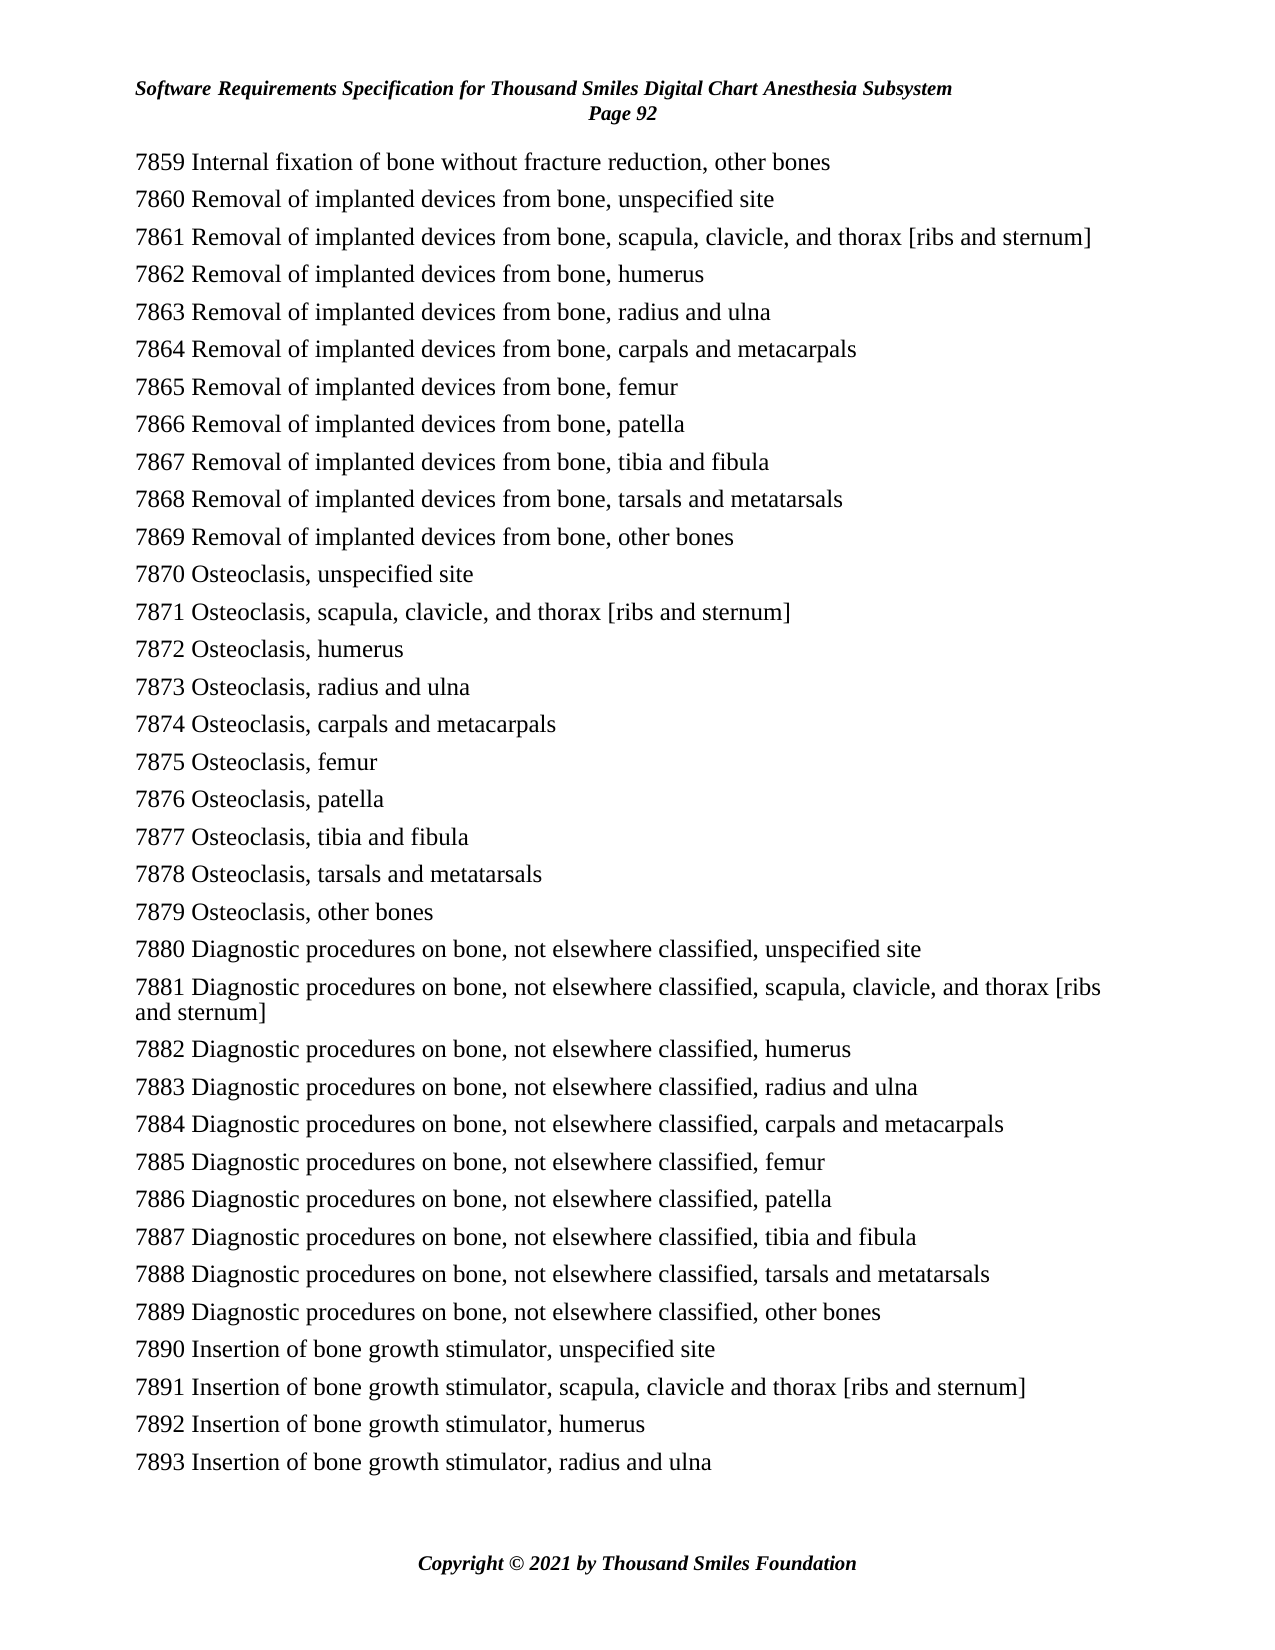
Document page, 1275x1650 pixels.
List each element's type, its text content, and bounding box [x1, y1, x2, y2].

text 7890 Insertion of bone growth stimulator, unspecified site [135, 1337, 1140, 1362]
text 7868 Removal of implanted devices from bone, tarsals and metatarsals [135, 487, 1140, 512]
text 7862 Removal of implanted devices from bone, humerus [135, 262, 1140, 287]
text 7876 Osteoclasis, patella [135, 787, 1140, 812]
text 7875 Osteoclasis, femur [135, 750, 1140, 775]
text 7874 Osteoclasis, carpals and metacarpals [135, 712, 1140, 737]
text 7885 Diagnostic procedures on bone, not elsewhere classified, femur [135, 1150, 1140, 1175]
text 7863 Removal of implanted devices from bone, radius and ulna [135, 300, 1140, 325]
text 7884 Diagnostic procedures on bone, not elsewhere classified, carpals and metacarpals [135, 1112, 1140, 1137]
text 7865 Removal of implanted devices from bone, femur [135, 375, 1140, 400]
text 7859 Internal fixation of bone without fracture reduction, other bones [135, 150, 1140, 175]
text 7877 Osteoclasis, tibia and fibula [135, 825, 1140, 850]
text 7888 Diagnostic procedures on bone, not elsewhere classified, tarsals and metatarsals [135, 1262, 1140, 1287]
text 7861 Removal of implanted devices from bone, scapula, clavicle, and thorax [ribs and sternum] [135, 225, 1140, 250]
text 7891 Insertion of bone growth stimulator, scapula, clavicle and thorax [ribs and sternum] [135, 1375, 1140, 1400]
text 7880 Diagnostic procedures on bone, not elsewhere classified, unspecified site [135, 937, 1140, 962]
text 7867 Removal of implanted devices from bone, tibia and fibula [135, 450, 1140, 475]
text 7886 Diagnostic procedures on bone, not elsewhere classified, patella [135, 1187, 1140, 1212]
text 7864 Removal of implanted devices from bone, carpals and metacarpals [135, 337, 1140, 362]
text 7872 Osteoclasis, humerus [135, 637, 1140, 662]
text 7878 Osteoclasis, tarsals and metatarsals [135, 862, 1140, 887]
text 7873 Osteoclasis, radius and ulna [135, 675, 1140, 700]
text 7882 Diagnostic procedures on bone, not elsewhere classified, humerus [135, 1037, 1140, 1062]
text 7887 Diagnostic procedures on bone, not elsewhere classified, tibia and fibula [135, 1225, 1140, 1250]
text 7881 Diagnostic procedures on bone, not elsewhere classified, scapula, clavicle, and thorax [ribs and sternum] [135, 975, 1140, 1025]
text 7889 Diagnostic procedures on bone, not elsewhere classified, other bones [135, 1300, 1140, 1325]
text 7860 Removal of implanted devices from bone, unspecified site [135, 187, 1140, 212]
text 7893 Insertion of bone growth stimulator, radius and ulna [135, 1450, 1140, 1475]
text 7870 Osteoclasis, unspecified site [135, 562, 1140, 587]
text 7892 Insertion of bone growth stimulator, humerus [135, 1412, 1140, 1437]
text 7883 Diagnostic procedures on bone, not elsewhere classified, radius and ulna [135, 1075, 1140, 1100]
text 7869 Removal of implanted devices from bone, other bones [135, 525, 1140, 550]
text 7866 Removal of implanted devices from bone, patella [135, 412, 1140, 437]
text 7871 Osteoclasis, scapula, clavicle, and thorax [ribs and sternum] [135, 600, 1140, 625]
text 7879 Osteoclasis, other bones [135, 900, 1140, 925]
